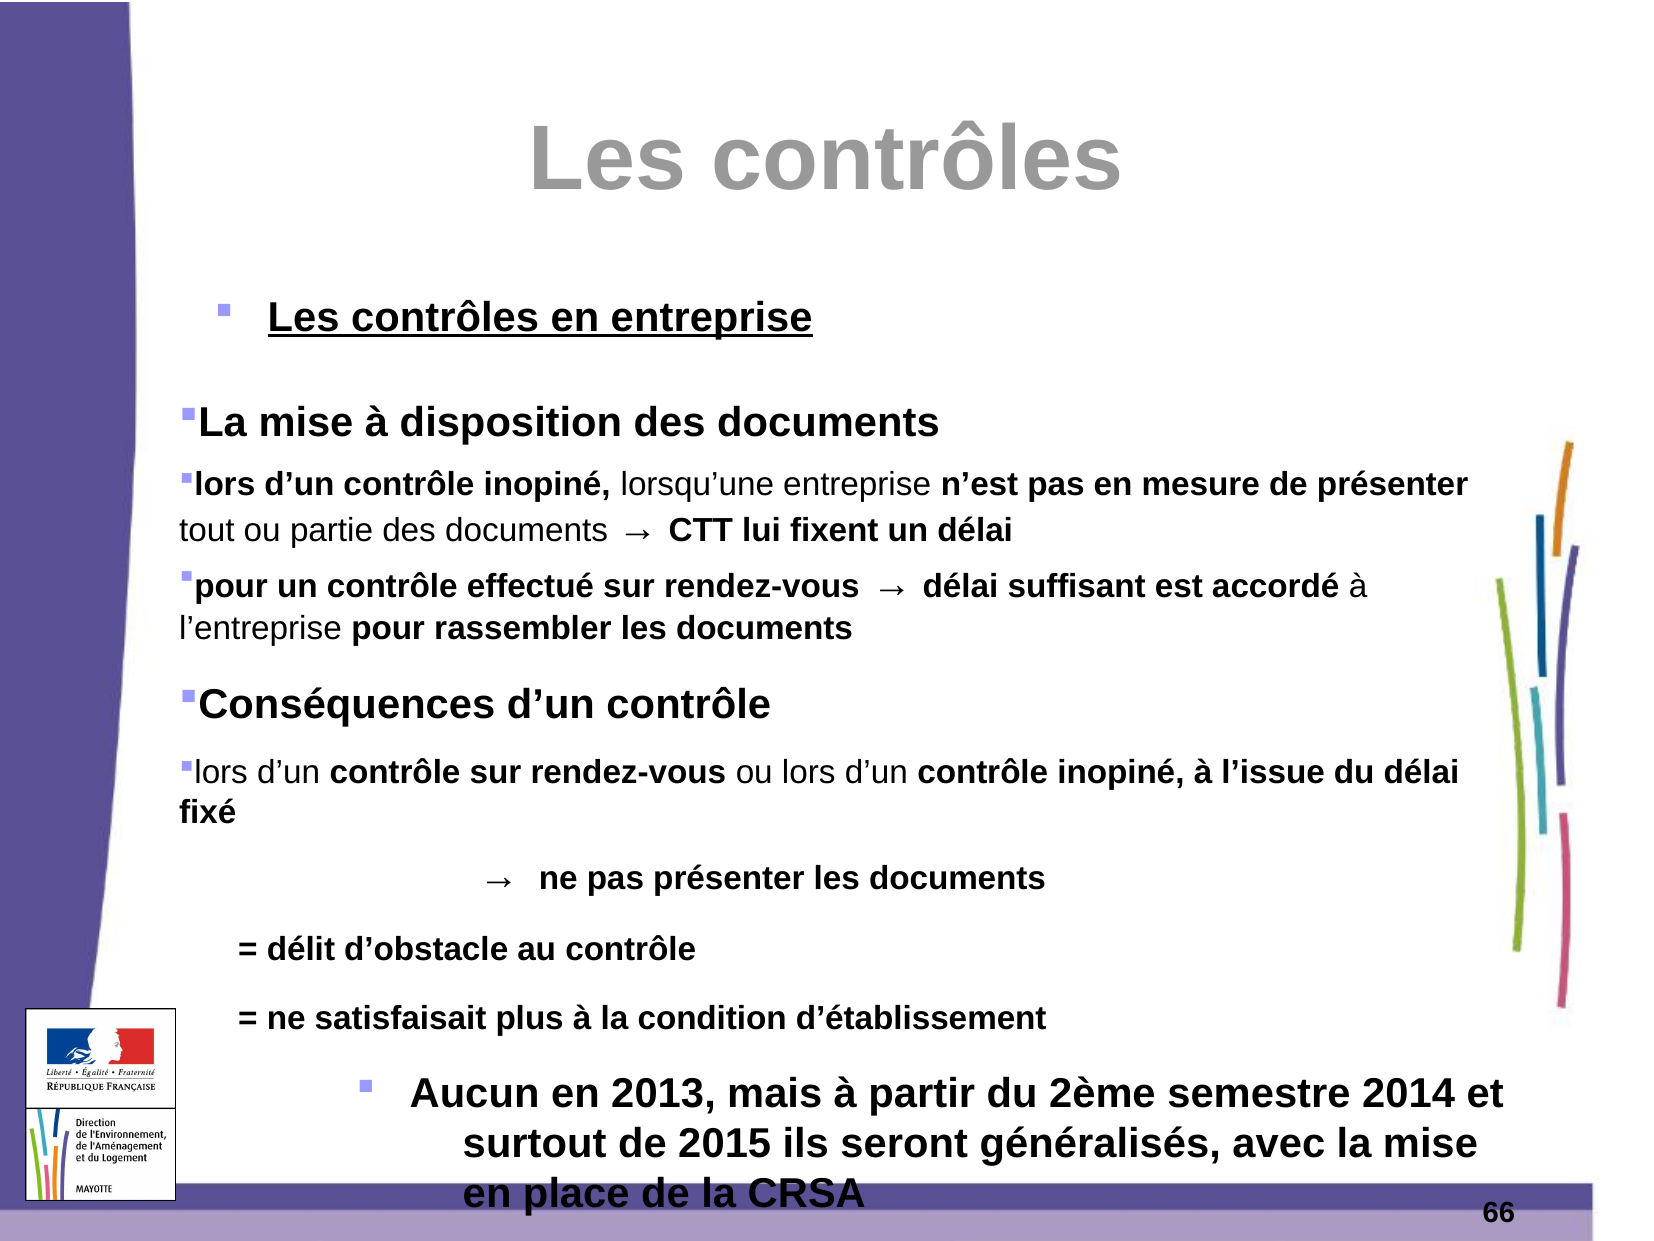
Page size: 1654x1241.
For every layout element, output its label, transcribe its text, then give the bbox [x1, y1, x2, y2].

text_box [1482, 1193, 1636, 1241]
list Les contrôles en entreprise La mise à disposition des documents lors d’un contrôle inopiné, lorsqu’une entreprise n’est pas en mesure de présenter tout ou partie des documents → CTT lui fixent un délai pour un contrôle effectué sur rendez-vous → délai suffisant est accordé à l’entreprise pour rassembler les documents Conséquences d’un contrôle lors d’un contrôle sur rendez-vous ou lors d’un contrôle inopiné, à l’issue du délai fixé → ne pas présenter les documents = délit d’obstacle au contrôle = ne satisfaisait plus à la condition d’établissement Aucun en 2013, mais à partir du 2ème semestre 2014 et surtout de 2015 ils seront généralisés, avec la mise en place de la CRSA [179, 290, 1509, 1233]
title Les contrôles [82, 49, 1571, 257]
